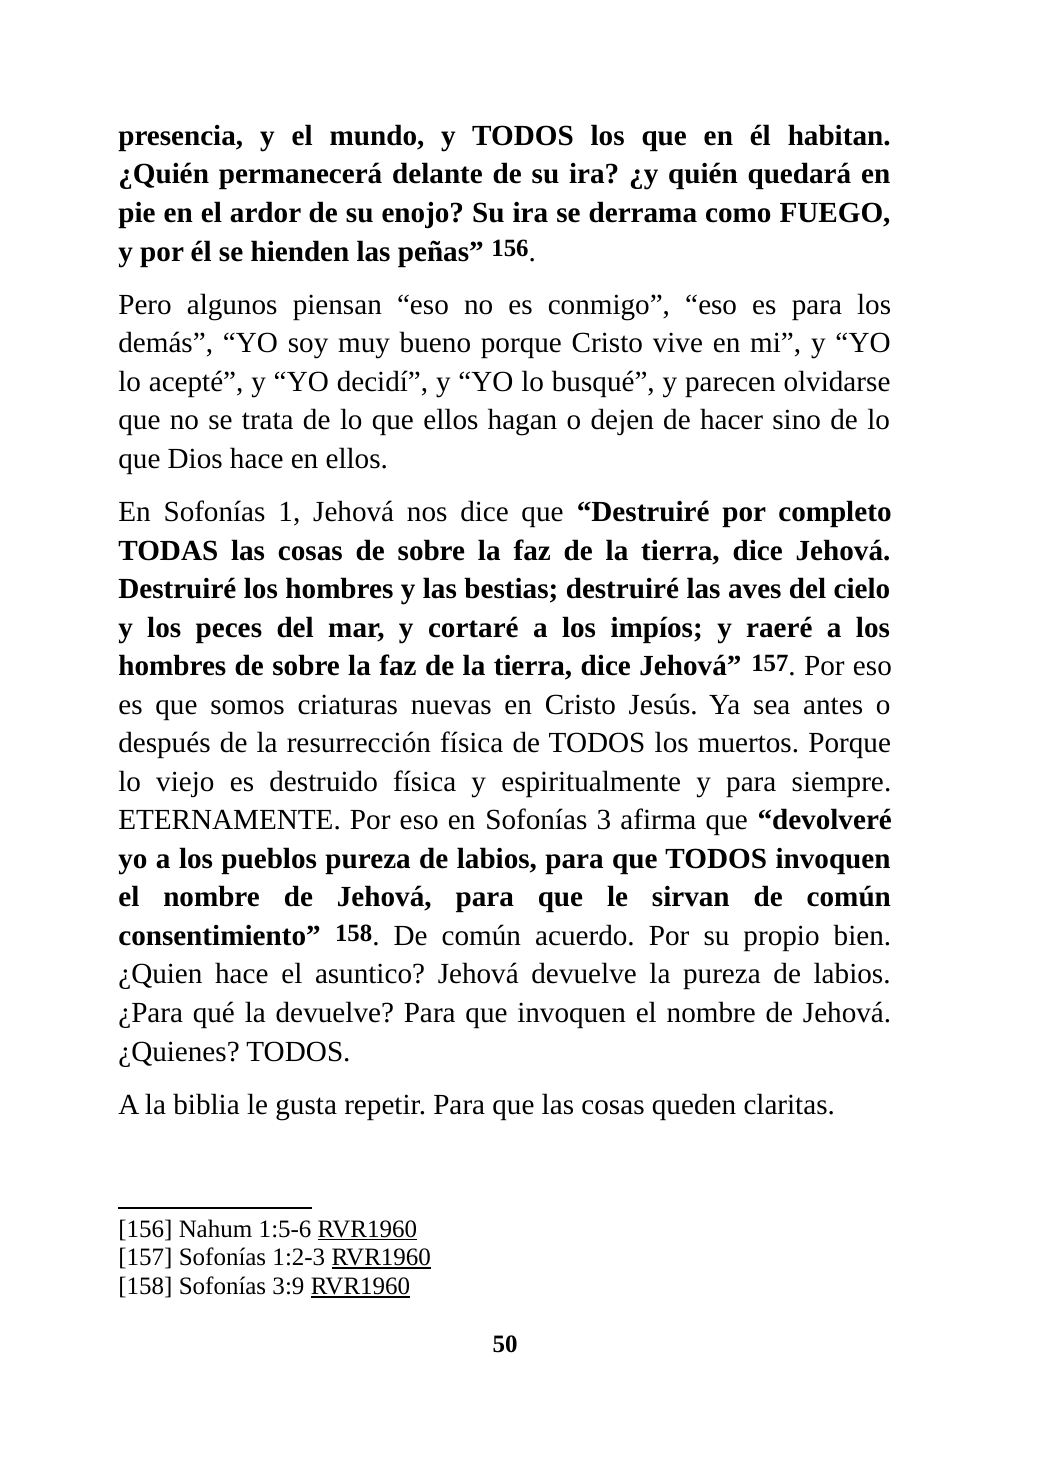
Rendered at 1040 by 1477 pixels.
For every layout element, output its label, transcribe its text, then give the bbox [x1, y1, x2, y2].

text Sofonías 1:2-3 RVR1960 [118, 1242, 892, 1271]
text presencia, y el mundo, y TODOS los que en él habitan. ¿Quién permanecerá delante de su ira? ¿y quién quedará en pie en el ardor de su enojo? Su ira se derrama como FUEGO, y por él se hienden las peñas” . [118, 118, 892, 267]
text Sofonías 3:9 RVR1960 [118, 1271, 892, 1300]
text Pero algunos piensan “eso no es conmigo”, “eso es para los demás”, “YO soy muy bueno porque Cristo vive en mi”, y “YO lo acepté”, y “YO decidí”, y “YO lo busqué”, y parecen olvidarse que no se trata de lo que ellos hagan o dejen de hacer sino de lo que Dios hace en ellos. [118, 287, 892, 474]
text A la biblia le gusta repetir. Para que las cosas queden claritas. [118, 1087, 892, 1120]
text Nahum 1:5-6 RVR1960 [118, 1214, 892, 1242]
text En Sofonías 1, Jehová nos dice que “Destruiré por completo TODAS las cosas de sobre la faz de la tierra, dice Jehová. Destruiré los hombres y las bestias; destruiré las aves del cielo y los peces del mar, y cortaré a los impíos; y raeré a los hombres de sobre la faz de la tierra, dice Jehová” . Por eso es que somos criaturas nuevas en Cristo Jesús. Ya sea antes o después de la resurrección física de TODOS los muertos. Porque lo viejo es destruido física y espiritualmente y para siempre. ETERNAMENTE. Por eso en Sofonías 3 afirma que “devolveré yo a los pueblos pureza de labios, para que TODOS invoquen el nombre de Jehová, para que le sirvan de común consentimiento” . De común acuerdo. Por su propio bien. ¿Quien hace el asuntico? Jehová devuelve la pureza de labios. ¿Para qué la devuelve? Para que invoquen el nombre de Jehová. ¿Quienes? TODOS. [118, 494, 892, 1067]
